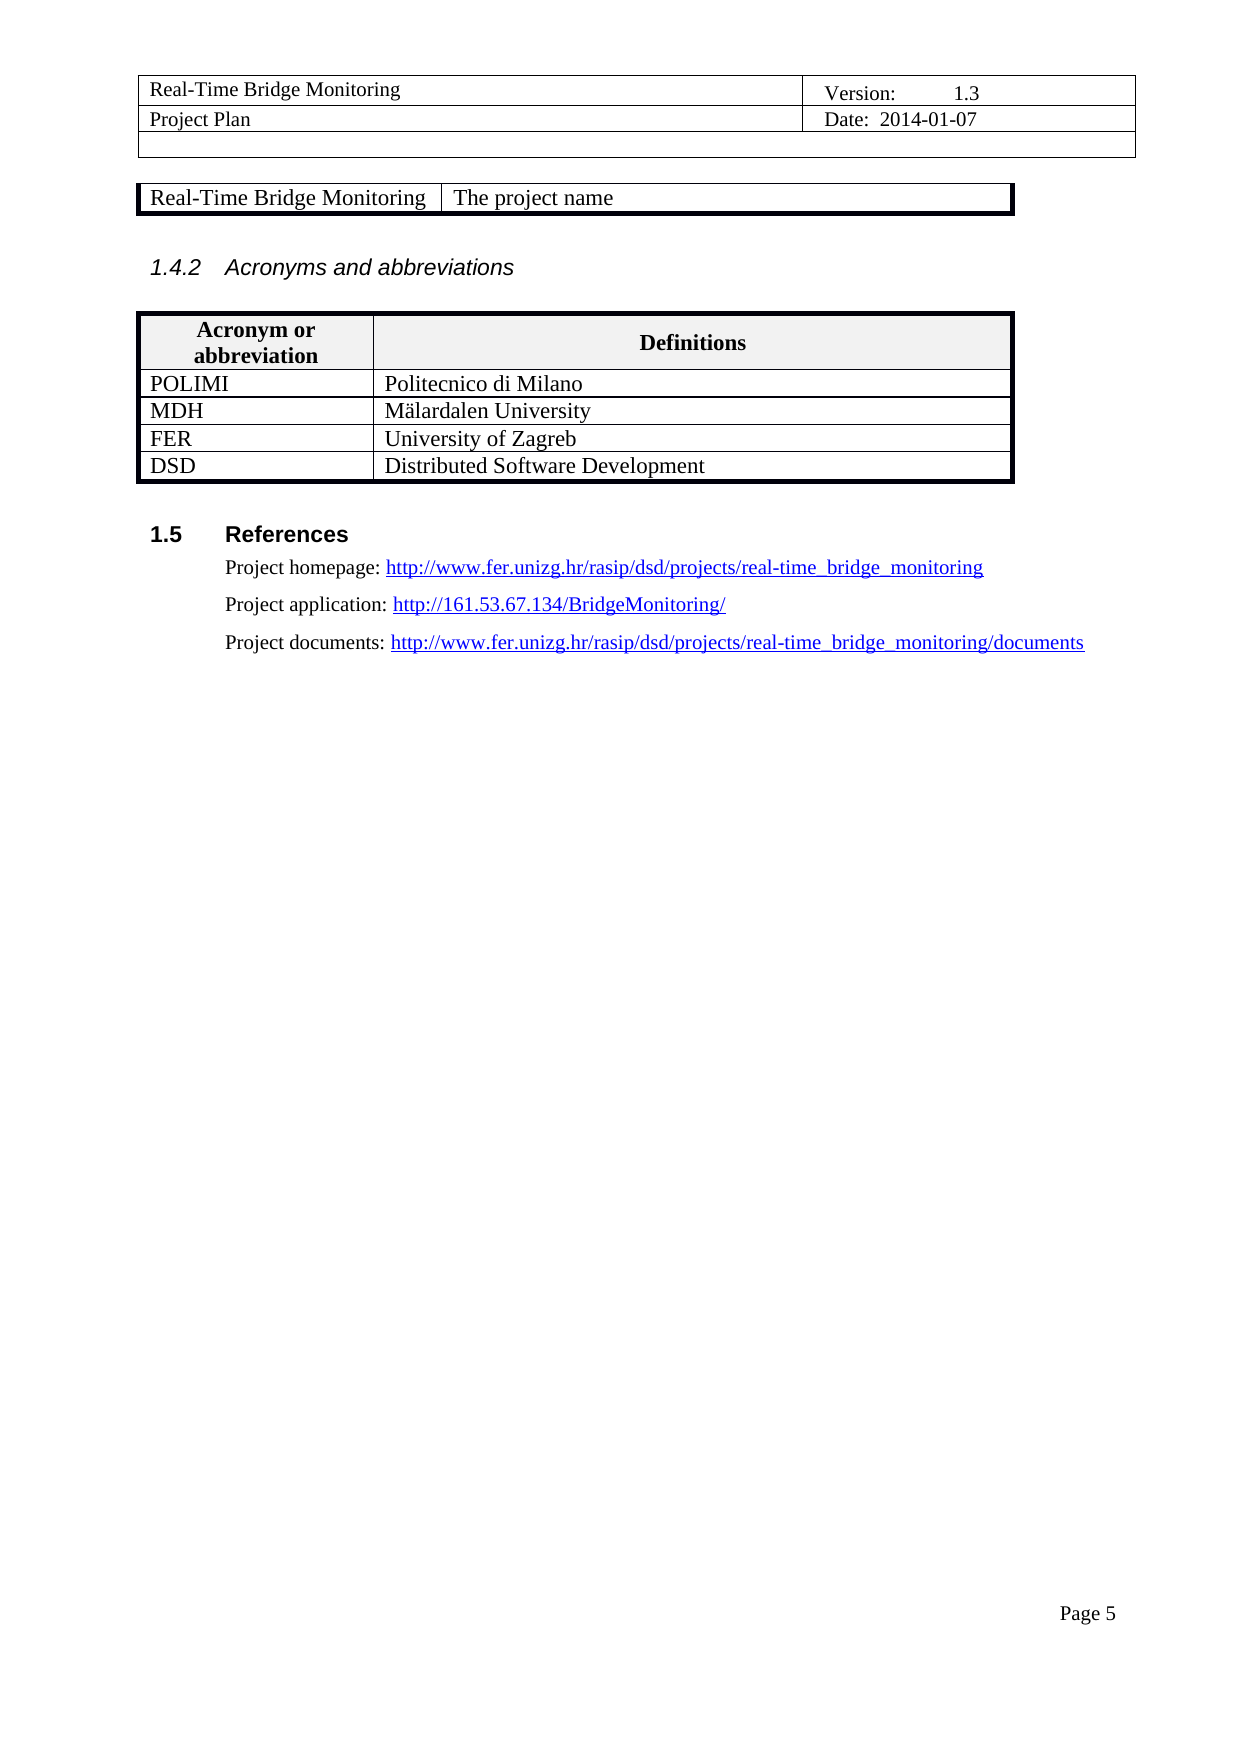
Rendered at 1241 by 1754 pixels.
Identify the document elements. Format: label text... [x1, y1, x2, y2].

table_cell Distributed Software Development [374, 452, 1010, 478]
text Project application: http://161.53.67.134/BridgeMonitoring/ [225, 591, 1090, 616]
subtitle References [150, 521, 1090, 548]
text Project documents: http://www.fer.unizg.hr/rasip/dsd/projects/real-time_bridge_monitoring/documents [225, 629, 1090, 654]
table_cell The project name [442, 184, 1010, 211]
subtitle Acronyms and abbreviations [150, 253, 1090, 280]
table_cell DSD [141, 452, 373, 478]
table_cell MDH [141, 398, 373, 424]
table_header Definitions [374, 316, 1010, 369]
table_cell Real-Time Bridge Monitoring [141, 184, 441, 211]
text Project homepage: http://www.fer.unizg.hr/rasip/dsd/projects/real-time_bridge_monitoring [225, 554, 1090, 579]
table_cell FER [141, 425, 373, 451]
table_cell Politecnico di Milano [374, 370, 1010, 396]
table_cell Mälardalen University [374, 398, 1010, 424]
table_cell POLIMI [141, 370, 373, 396]
table_header Acronym or abbreviation [141, 316, 373, 369]
table_cell University of Zagreb [374, 425, 1010, 451]
